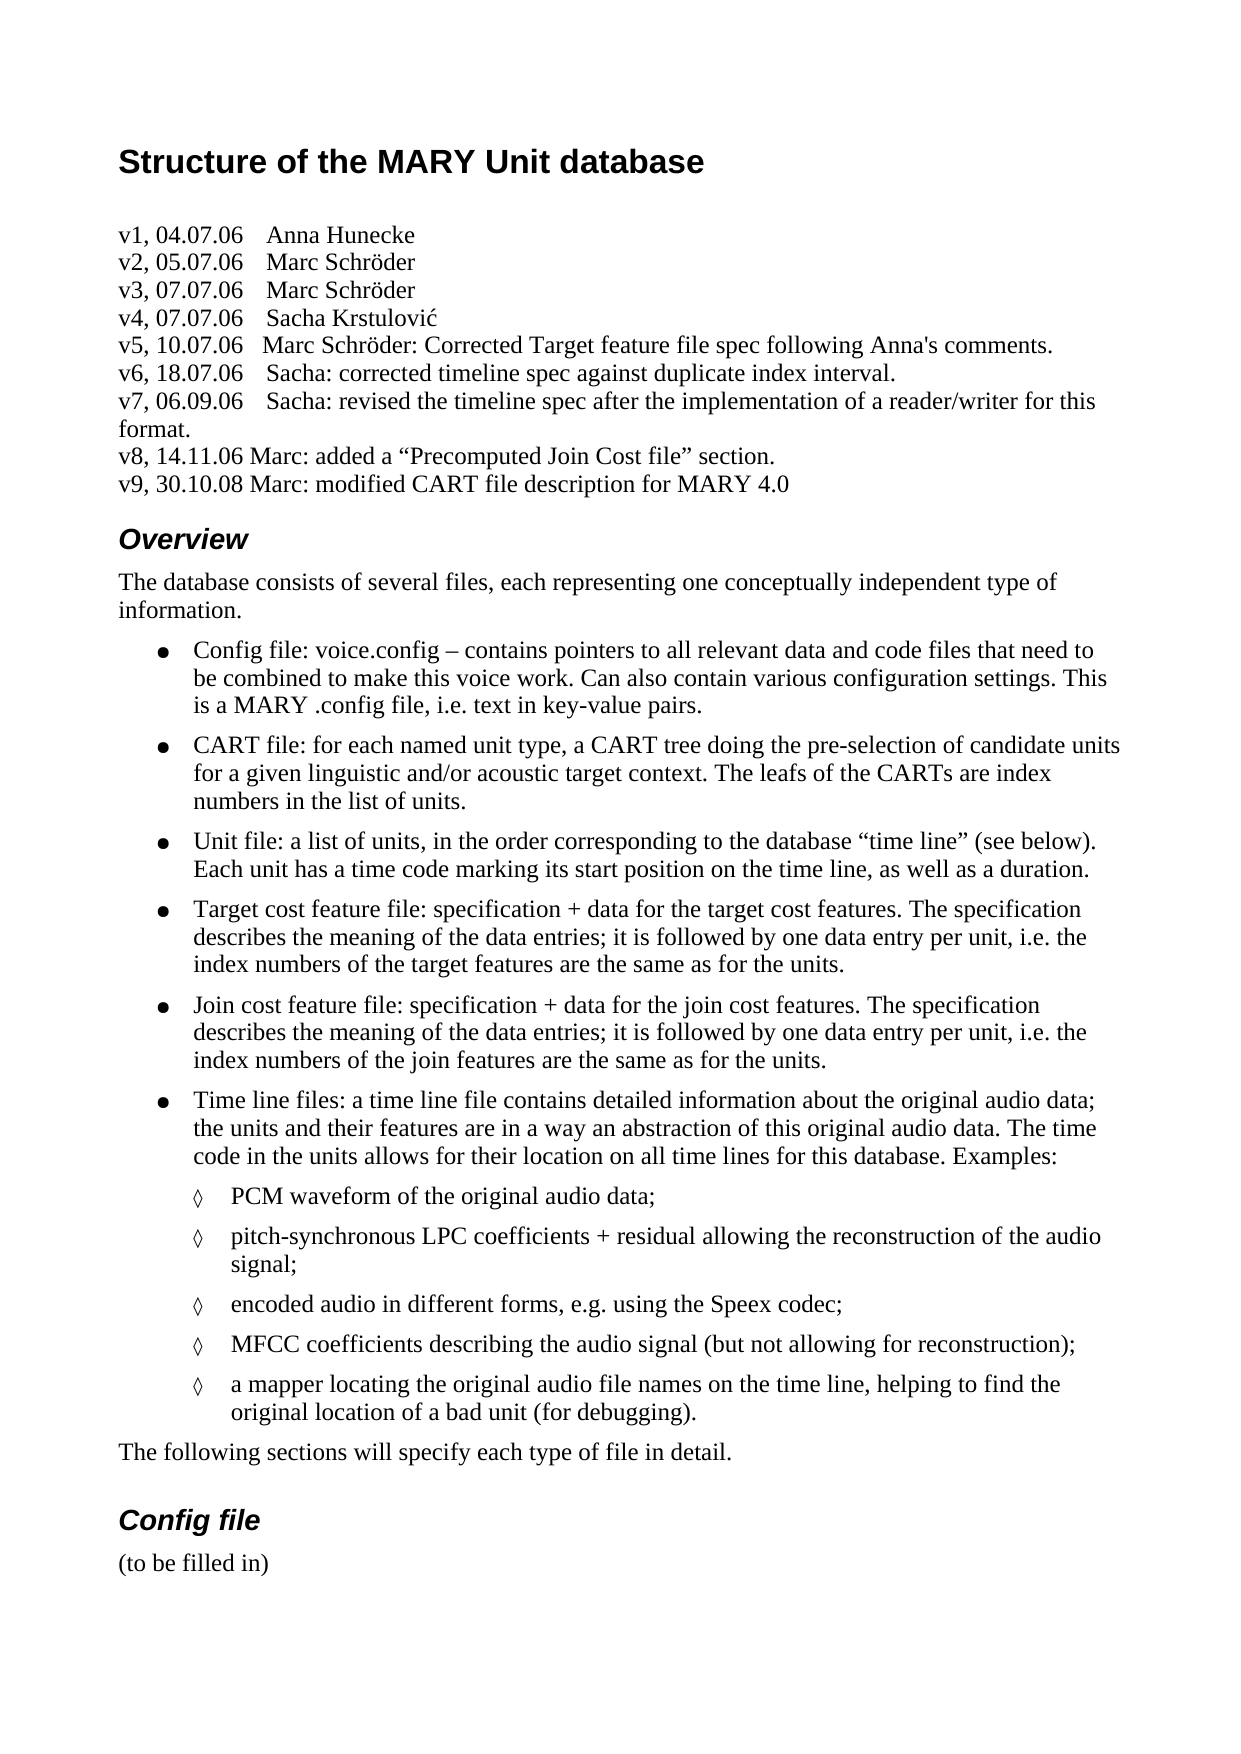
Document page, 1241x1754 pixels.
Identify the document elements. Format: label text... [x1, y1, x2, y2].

subtitle Overview [118, 523, 1122, 556]
text v3, 07.07.06 Marc Schröder [118, 276, 1122, 304]
list Unit file: a list of units, in the order corresponding to the database “time line” (see below). Each unit has a time code marking its start position on the time line, as well as a duration. [156, 827, 1122, 883]
list a mapper locating the original audio file names on the time line, helping to find the original location of a bad unit (for debugging). [193, 1371, 1122, 1426]
list MFCC coefficients describing the audio signal (but not allowing for reconstruction); [193, 1330, 1122, 1358]
text v4, 07.07.06 Sacha Krstulović [118, 304, 1122, 332]
list PCM waveform of the original audio data; [193, 1182, 1122, 1210]
list pitch-synchronous LPC coefficients + residual allowing the reconstruction of the audio signal; [193, 1222, 1122, 1278]
text The database consists of several files, each representing one conceptually independent type of information. [118, 568, 1122, 623]
subtitle Config file [118, 1504, 1122, 1536]
text v2, 05.07.06 Marc Schröder [118, 248, 1122, 276]
list CART file: for each named unit type, a CART tree doing the pre-selection of candidate units for a given linguistic and/or acoustic target context. The leafs of the CARTs are index numbers in the list of units. [156, 732, 1122, 815]
text v5, 10.07.06 Marc Schröder: Corrected Target feature file spec following Anna's comments. [118, 332, 1122, 359]
text v1, 04.07.06 Anna Hunecke [118, 221, 1122, 248]
text v7, 06.09.06 Sacha: revised the timeline spec after the implementation of a reader/writer for this format. [118, 387, 1122, 442]
list Time line files: a time line file contains detailed information about the original audio data; the units and their features are in a way an abstraction of this original audio data. The time code in the units allows for their location on all time lines for this database. Examples: [156, 1086, 1122, 1169]
text (to be filled in) [118, 1549, 1122, 1576]
text v9, 30.10.08 Marc: modified CART file description for MARY 4.0 [118, 470, 1122, 498]
list Target cost feature file: specification + data for the target cost features. The specification describes the meaning of the data entries; it is followed by one data entry per unit, i.e. the index numbers of the target features are the same as for the units. [156, 895, 1122, 978]
list encoded audio in different forms, e.g. using the Speex codec; [193, 1290, 1122, 1318]
text v8, 14.11.06 Marc: added a “Precomputed Join Cost file” section. [118, 442, 1122, 470]
text v6, 18.07.06 Sacha: corrected timeline spec against duplicate index interval. [118, 359, 1122, 387]
list Config file: voice.config – contains pointers to all relevant data and code files that need to be combined to make this voice work. Can also contain various configuration settings. This is a MARY .config file, i.e. text in key-value pairs. [156, 636, 1122, 719]
text The following sections will specify each type of file in detail. [118, 1438, 1122, 1466]
list Join cost feature file: specification + data for the join cost features. The specification describes the meaning of the data entries; it is followed by one data entry per unit, i.e. the index numbers of the join features are the same as for the units. [156, 991, 1122, 1074]
subtitle Structure of the MARY Unit database [118, 143, 1122, 181]
